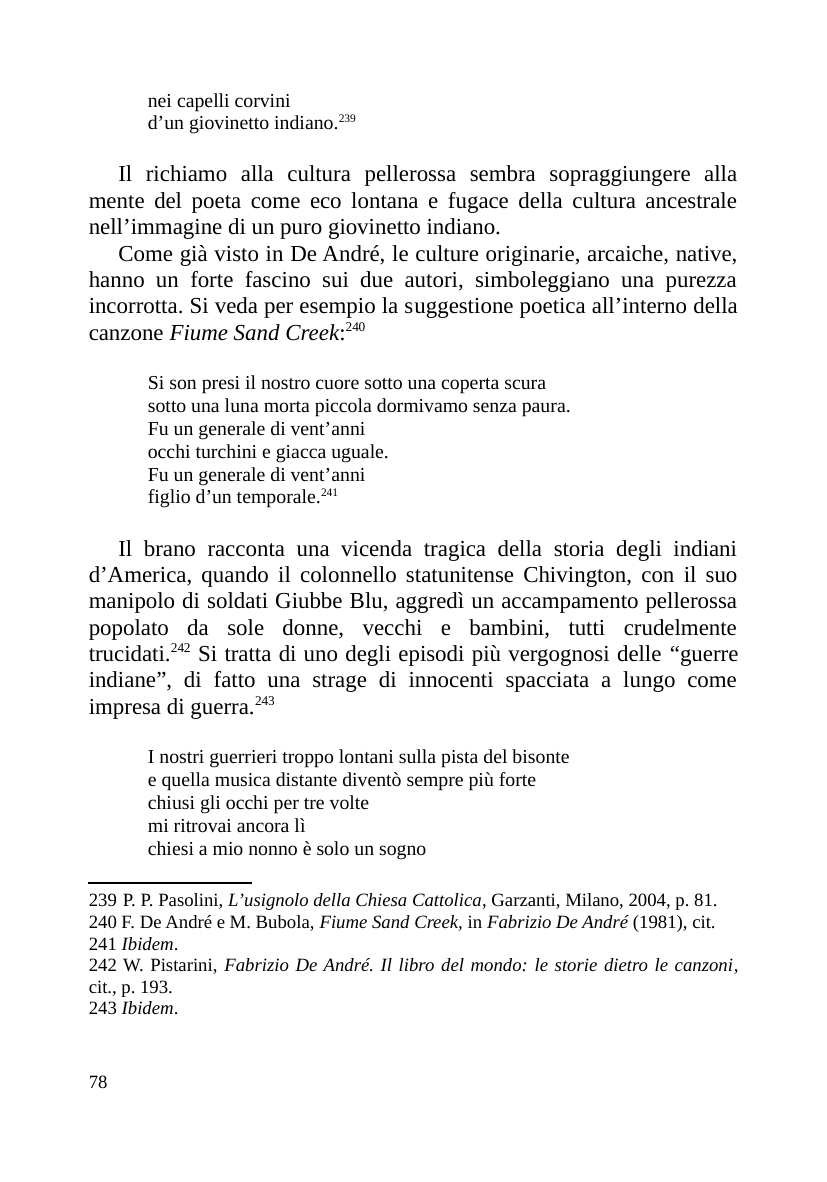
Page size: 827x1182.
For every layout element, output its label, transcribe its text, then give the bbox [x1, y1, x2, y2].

text e quella musica distante diventò sempre più forte [148, 768, 679, 791]
text mi ritrovai ancora lì [148, 814, 679, 837]
text P. P. Pasolini, L’usignolo della Chiesa Cattolica, Garzanti, Milano, 2004, p. 81. [88, 889, 738, 911]
text occhi turchini e giacca uguale. [148, 440, 679, 463]
text nei capelli corvini [148, 88, 679, 111]
text Ibidem. [88, 932, 738, 954]
text chiusi gli occhi per tre volte [148, 791, 679, 814]
text Fu un generale di vent’anni [148, 463, 679, 485]
text Il brano racconta una vicenda tragica della storia degli indiani d’America, quando il colonnello statunitense Chivington, con il suo manipolo di soldati Giubbe Blu, aggredì un accampamento pellerossa popolato da sole donne, vecchi e bambini, tutti crudelmente trucidati. Si tratta di uno degli episodi più vergognosi delle “guerre indiane”, di fatto una strage di innocenti spacciata a lungo come impresa di guerra. [88, 534, 738, 719]
text sotto una luna morta piccola dormivamo senza paura. [148, 394, 679, 417]
text Ibidem. [88, 997, 738, 1019]
text Come già visto in De André, le culture originarie, arcaiche, native, hanno un forte fascino sui due autori, simboleggiano una purezza incorrotta. Si veda per esempio la suggestione poetica all’interno della canzone Fiume Sand Creek: [88, 239, 738, 345]
text figlio d’un temporale. [148, 485, 679, 508]
text chiesi a mio nonno è solo un sogno [148, 837, 679, 859]
text I nostri guerrieri troppo lontani sulla pista del bisonte [148, 745, 679, 768]
text Il richiamo alla cultura pellerossa sembra sopraggiungere alla mente del poeta come eco lontana e fugace della cultura ancestrale nell’immagine di un puro giovinetto indiano. [88, 161, 738, 239]
text Fu un generale di vent’anni [148, 417, 679, 440]
text Si son presi il nostro cuore sotto una coperta scura [148, 371, 679, 394]
text d’un giovinetto indiano. [148, 111, 679, 134]
text W. Pistarini, Fabrizio De André. Il libro del mondo: le storie dietro le canzoni, cit., p. 193. [88, 954, 738, 997]
text F. De André e M. Bubola, Fiume Sand Creek, in Fabrizio De André (1981), cit. [88, 911, 738, 932]
